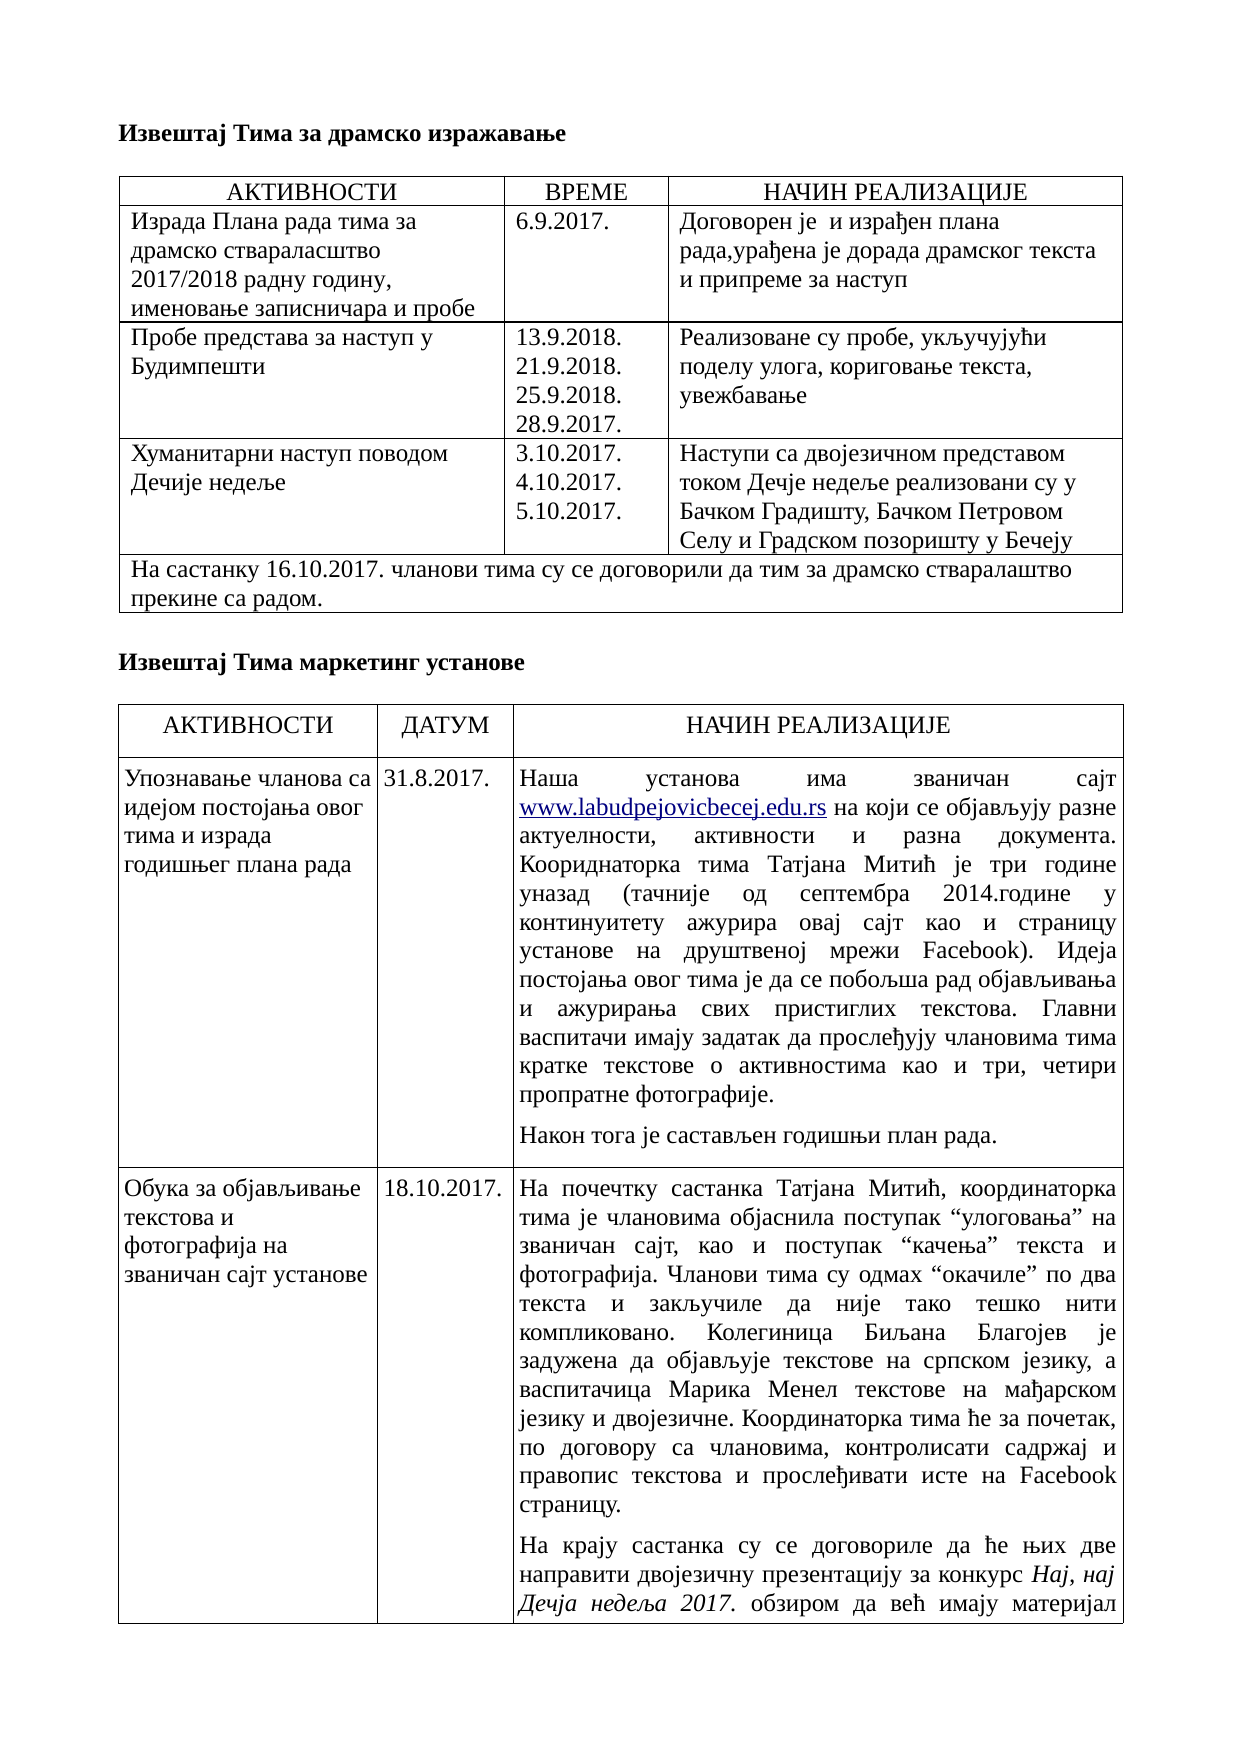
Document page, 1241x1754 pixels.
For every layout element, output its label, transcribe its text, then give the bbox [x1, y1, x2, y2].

table_cell 6.9.2017. [505, 206, 668, 321]
table_cell 18.10.2017. [378, 1168, 513, 1623]
table_cell На састанку 16.10.2017. чланови тима су се договорили да тим за драмско стваралаштво прекине са радом. [120, 555, 1122, 612]
text Извештај Тима за драмско изражавање [118, 118, 1122, 147]
table_cell Наступи са двојезичном представом током Дечје недеље реализовани су у Бачком Градишту, Бачком Петровом Селу и Градском позоришту у Бечеју [669, 439, 1122, 553]
table_cell Договорен је и израђен плана рада,урађена је дорада драмског текста и припреме за наступ [669, 206, 1122, 321]
table_cell 13.9.2018. 21.9.2018. 25.9.2018. 28.9.2017. [505, 323, 668, 437]
table_cell На почечтку састанка Татјана Митић, координаторка тима је члановима објаснила поступак “улоговања” на званичан сајт, као и поступак “качења” текста и фотографија. Чланови тима су одмах “окачиле” по два текста и закључиле да није тако тешко нити компликовано. Колегиница Биљана Благојев је задужена да објављује текстове на српском језику, а васпитачица Марика Менел текстове на мађарском језику и двојезичне. Координаторка тима ће за почетак, по договору са члановима, контролисати садржај и правопис текстова и прослеђивати исте на Facebook страницу. На крају састанка су се договориле да ће њих две направити двојезичну презентацију за конкурс Нај, нај Дечја недеља 2017. обзиром да већ имају материјал [514, 1168, 1123, 1623]
table_header АКТИВНОСТИ [120, 177, 504, 205]
table_cell Упознавање чланова са идејом постојања овог тима и израда годишњег плана рада [119, 758, 377, 1167]
text Извештај Тима маркетинг установе [118, 647, 1122, 675]
table_cell Наша установа има званичан сајт www.labudpejovicbecej.edu.rs на који се објављују разне актуелности, активности и разна документа. Коориднаторка тима Татјана Митић је три године уназад (тачније од септембра 2014.године у континуитету ажурира овај сајт као и страницу установе на друштвеној мрежи Facebook). Идеја постојања овог тима је да се побољша рад објављивања и ажурирања свих пристиглих текстова. Главни васпитачи имају задатак да прослеђују члановима тима кратке текстове о активностима као и три, четири пропратне фотографије. Након тога је састављен годишњи план рада. [514, 758, 1123, 1167]
table_cell 31.8.2017. [378, 758, 513, 1167]
table_cell Хуманитарни наступ поводом Дечије недеље [120, 439, 504, 553]
table_header ВРЕМЕ [505, 177, 668, 205]
table_cell Израда Плана рада тима за драмско ствараласштво 2017/2018 радну годину, именовање записничара и пробе [120, 206, 504, 321]
table_cell Обука за објављивање текстова и фотографија на званичан сајт установе [119, 1168, 377, 1623]
table_header ДАТУМ [378, 705, 513, 757]
table_header НАЧИН РЕАЛИЗАЦИЈЕ [669, 177, 1122, 205]
table_cell Пробе представа за наступ у Будимпешти [120, 323, 504, 437]
table_cell 3.10.2017. 4.10.2017. 5.10.2017. [505, 439, 668, 553]
table_header АКТИВНОСТИ [119, 705, 377, 757]
table_cell Реализоване су пробе, укључујући поделу улога, кориговање текста, увежбавање [669, 323, 1122, 437]
table_header НАЧИН РЕАЛИЗАЦИЈЕ [514, 705, 1123, 757]
